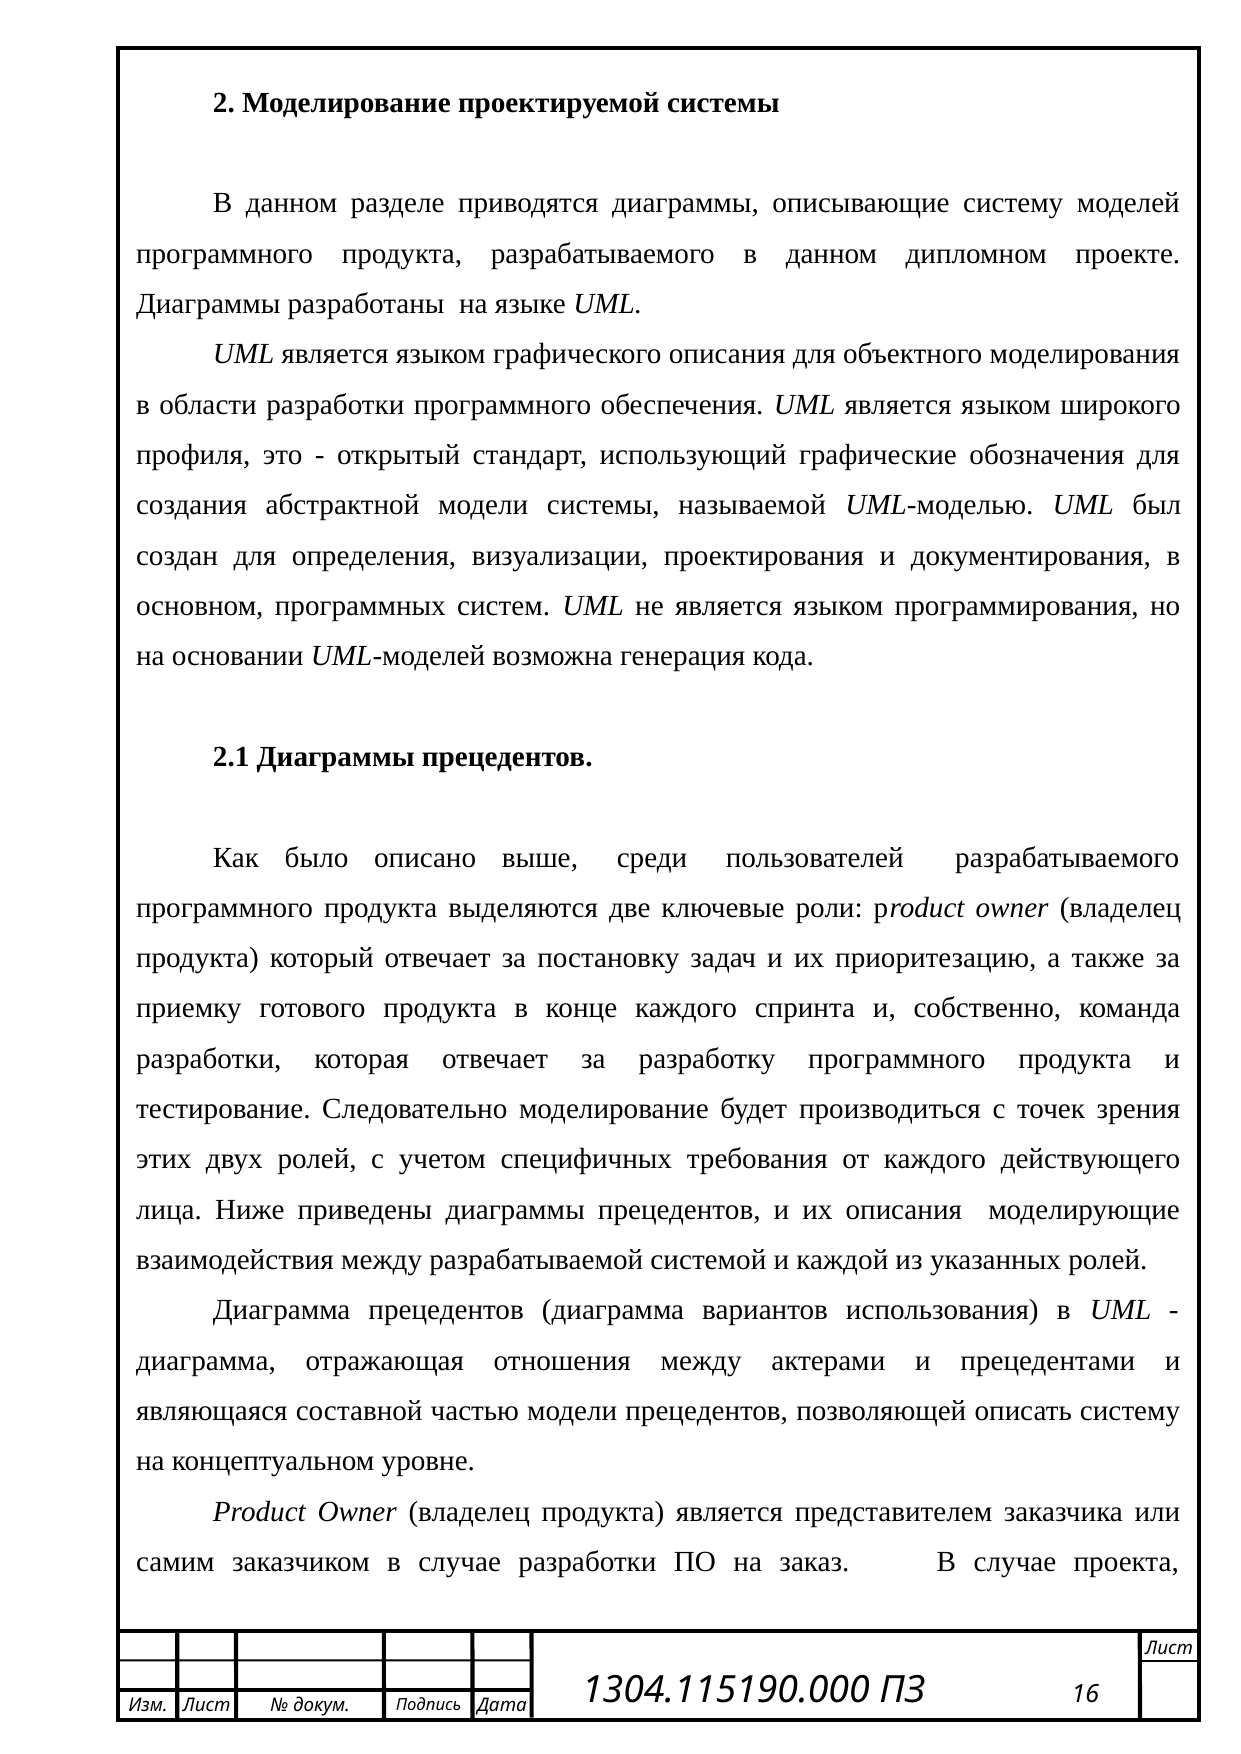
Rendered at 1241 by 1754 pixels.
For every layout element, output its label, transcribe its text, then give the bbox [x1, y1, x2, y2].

text Product Owner (владелец продукта) является представителем заказчика или самим заказчиком в случае разработки ПО на заказ. В случае проекта, [136, 1494, 1181, 1578]
subtitle 2. Моделирование проектируемой системы [136, 85, 1181, 118]
text В данном разделе приводятся диаграммы, описывающие систему моделей программного продукта, разрабатываемого в данном дипломном проекте. Диаграммы разработаны на языке UML. [136, 186, 1181, 320]
text Диаграмма прецедентов (диаграмма вариантов использования) в UML - диаграмма, отражающая отношения между актерами и прецедентами и являющаяся составной частью модели прецедентов, позволяющей описать систему на концептуальном уровне. [136, 1292, 1181, 1477]
text Как было описано выше, среди пользователей разрабатываемого программного продукта выделяются две ключевые роли: product owner (владелец продукта) который отвечает за постановку задач и их приоритезацию, а также за приемку готового продукта в конце каждого спринта и, собственно, команда разработки, которая отвечает за разработку программного продукта и тестирование. Следовательно моделирование будет производиться с точек зрения этих двух ролей, с учетом специфичных требования от каждого действующего лица. Ниже приведены диаграммы прецедентов, и их описания моделирующие взаимодействия между разрабатываемой системой и каждой из указанных ролей. [136, 840, 1181, 1276]
subtitle 2.1 Диаграммы прецедентов. [136, 739, 1181, 773]
text UML является языком графического описания для объектного моделирования в области разработки программного обеспечения. UML является языком широкого профиля, это - открытый стандарт, использующий графические обозначения для создания абстрактной модели системы, называемой UML-моделью. UML был создан для определения, визуализации, проектирования и документирования, в основном, программных систем. UML не является языком программирования, но на основании UML-моделей возможна генерация кода. [136, 337, 1181, 672]
